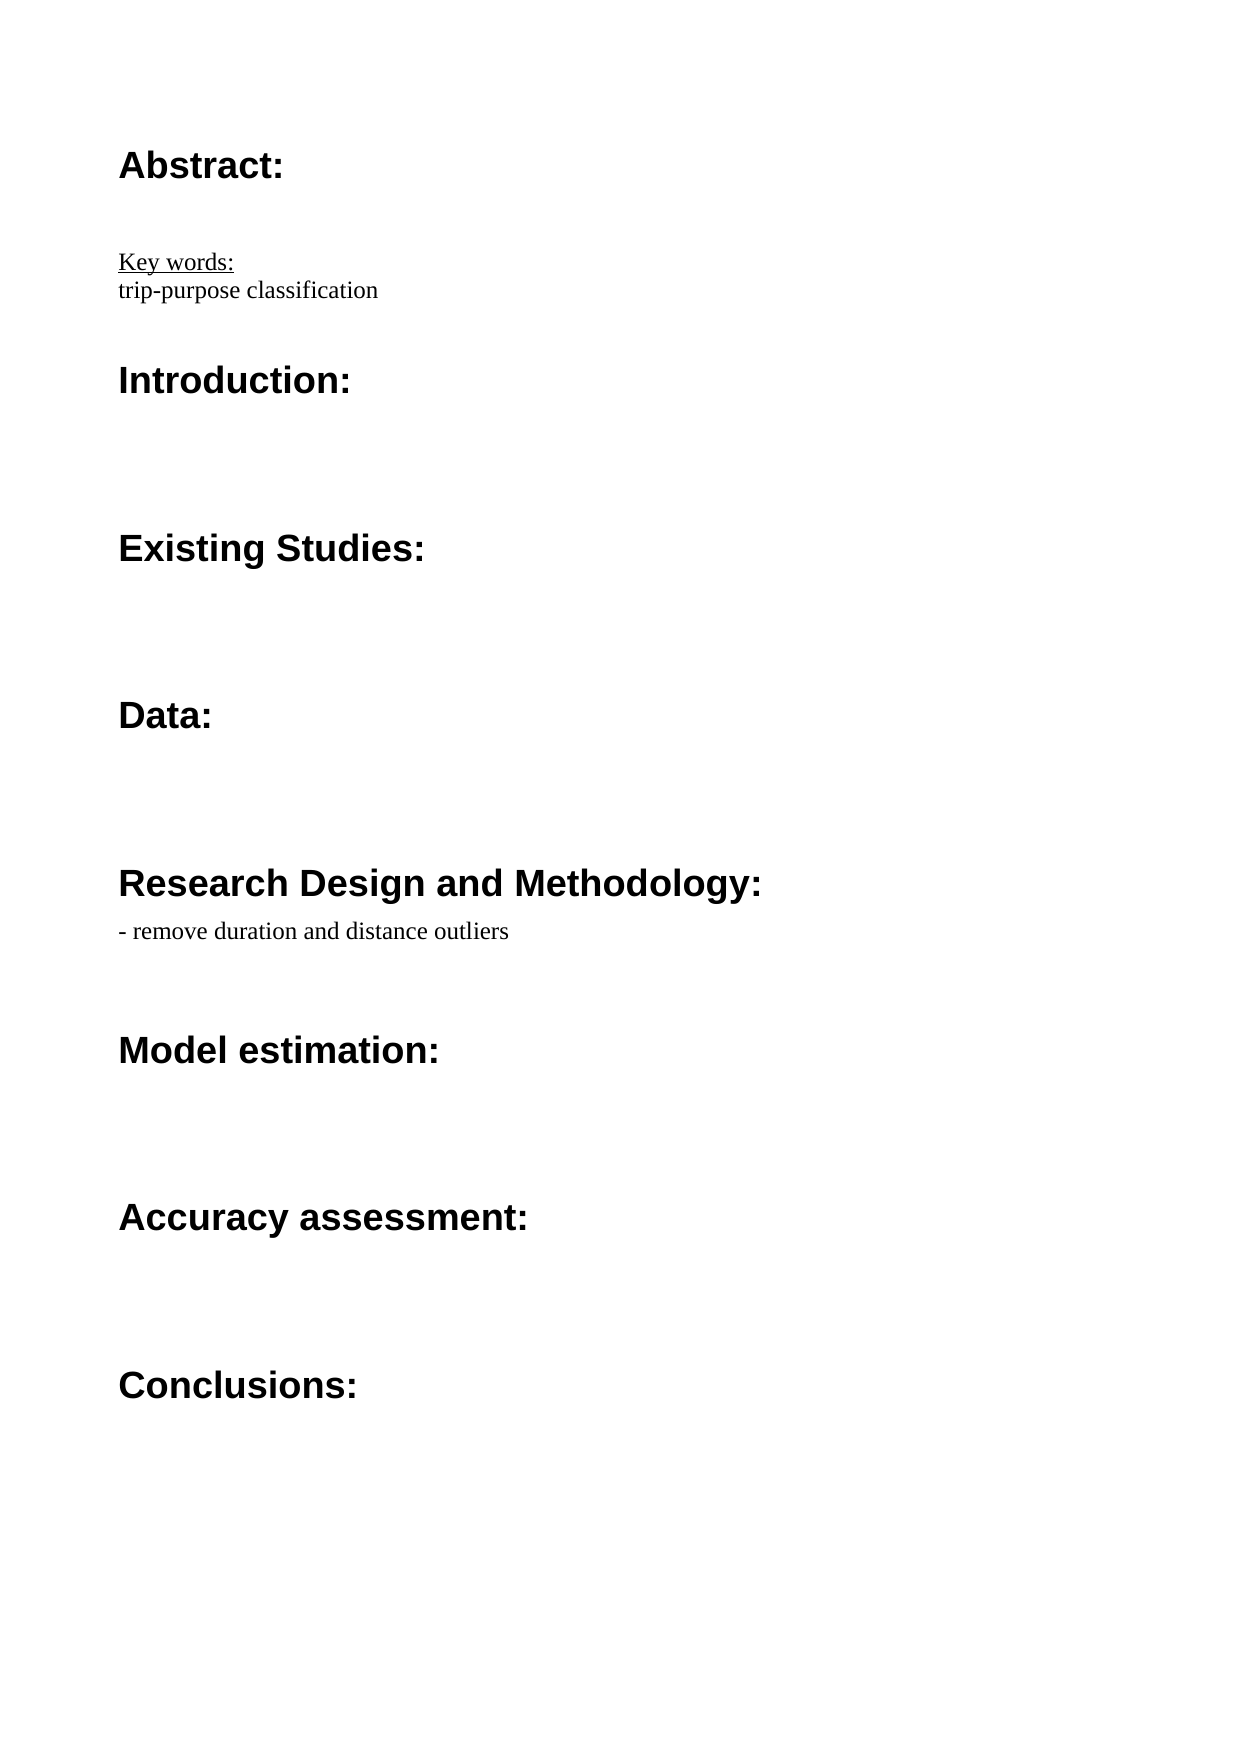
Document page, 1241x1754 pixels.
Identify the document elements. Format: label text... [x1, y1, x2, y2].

subtitle Accuracy assessment: [118, 1195, 1122, 1239]
text - remove duration and distance outliers [118, 916, 1122, 945]
text Key words: [118, 247, 1122, 276]
subtitle Abstract: [118, 143, 1122, 187]
subtitle Model estimation: [118, 1028, 1122, 1071]
subtitle Introduction: [118, 358, 1122, 402]
subtitle Conclusions: [118, 1362, 1122, 1406]
subtitle Data: [118, 693, 1122, 737]
subtitle Research Design and Methodology: [118, 860, 1122, 904]
text trip-purpose classification [118, 276, 1122, 304]
subtitle Existing Studies: [118, 526, 1122, 569]
